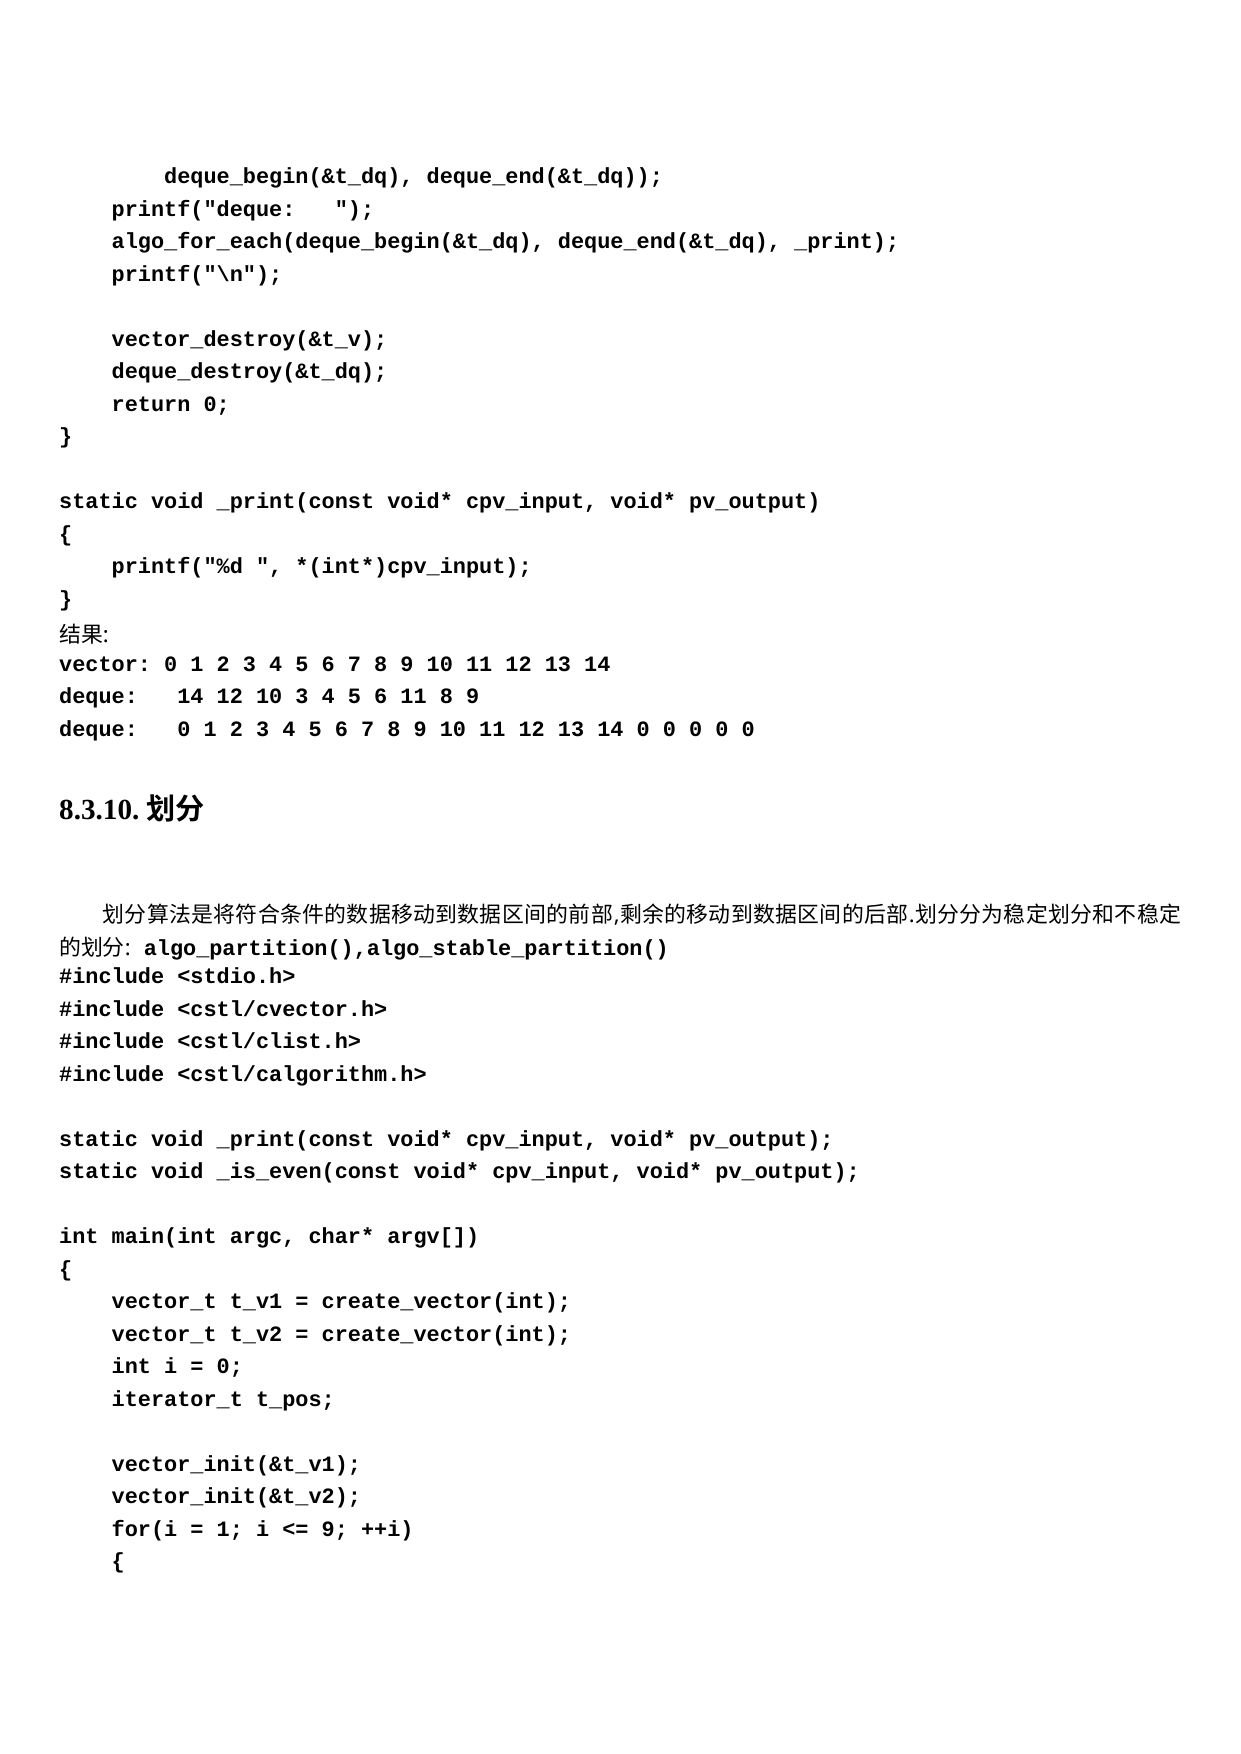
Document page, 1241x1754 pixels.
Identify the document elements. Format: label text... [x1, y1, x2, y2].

text { [59, 519, 1181, 552]
text vector_destroy(&t_v); [59, 324, 1181, 357]
text #include <cstl/calgorithm.h> [59, 1059, 1181, 1092]
text 结果: [59, 617, 1181, 649]
text iterator_t t_pos; [59, 1384, 1181, 1417]
text deque: 14 12 10 3 4 5 6 11 8 9 [59, 682, 1181, 714]
text printf("deque: "); [59, 194, 1181, 227]
text for(i = 1; i <= 9; ++i) [59, 1514, 1181, 1547]
text deque_begin(&t_dq), deque_end(&t_dq)); [59, 162, 1181, 194]
text #include <cstl/cvector.h> [59, 994, 1181, 1027]
text static void _print(const void* cpv_input, void* pv_output); [59, 1124, 1181, 1157]
text { [59, 1547, 1181, 1579]
subtitle 划分 [59, 774, 1181, 839]
text static void _is_even(const void* cpv_input, void* pv_output); [59, 1157, 1181, 1189]
text vector: 0 1 2 3 4 5 6 7 8 9 10 11 12 13 14 [59, 649, 1181, 682]
text #include <cstl/clist.h> [59, 1027, 1181, 1059]
text vector_init(&t_v2); [59, 1482, 1181, 1514]
text printf("%d ", *(int*)cpv_input); [59, 552, 1181, 584]
text return 0; [59, 389, 1181, 422]
text 划分算法是将符合条件的数据移动到数据区间的前部,剩余的移动到数据区间的后部.划分分为稳定划分和不稳定的划分: algo_partition(),algo_stable_partition() [59, 897, 1181, 962]
text deque_destroy(&t_dq); [59, 357, 1181, 389]
text vector_t t_v1 = create_vector(int); [59, 1287, 1181, 1319]
text vector_init(&t_v1); [59, 1449, 1181, 1482]
text printf("\n"); [59, 259, 1181, 292]
text vector_t t_v2 = create_vector(int); [59, 1319, 1181, 1352]
text #include <stdio.h> [59, 962, 1181, 994]
text int i = 0; [59, 1352, 1181, 1384]
text deque: 0 1 2 3 4 5 6 7 8 9 10 11 12 13 14 0 0 0 0 0 [59, 714, 1181, 747]
text static void _print(const void* cpv_input, void* pv_output) [59, 487, 1181, 519]
text } [59, 584, 1181, 617]
text algo_for_each(deque_begin(&t_dq), deque_end(&t_dq), _print); [59, 227, 1181, 259]
text } [59, 422, 1181, 454]
text { [59, 1254, 1181, 1287]
text int main(int argc, char* argv[]) [59, 1222, 1181, 1254]
